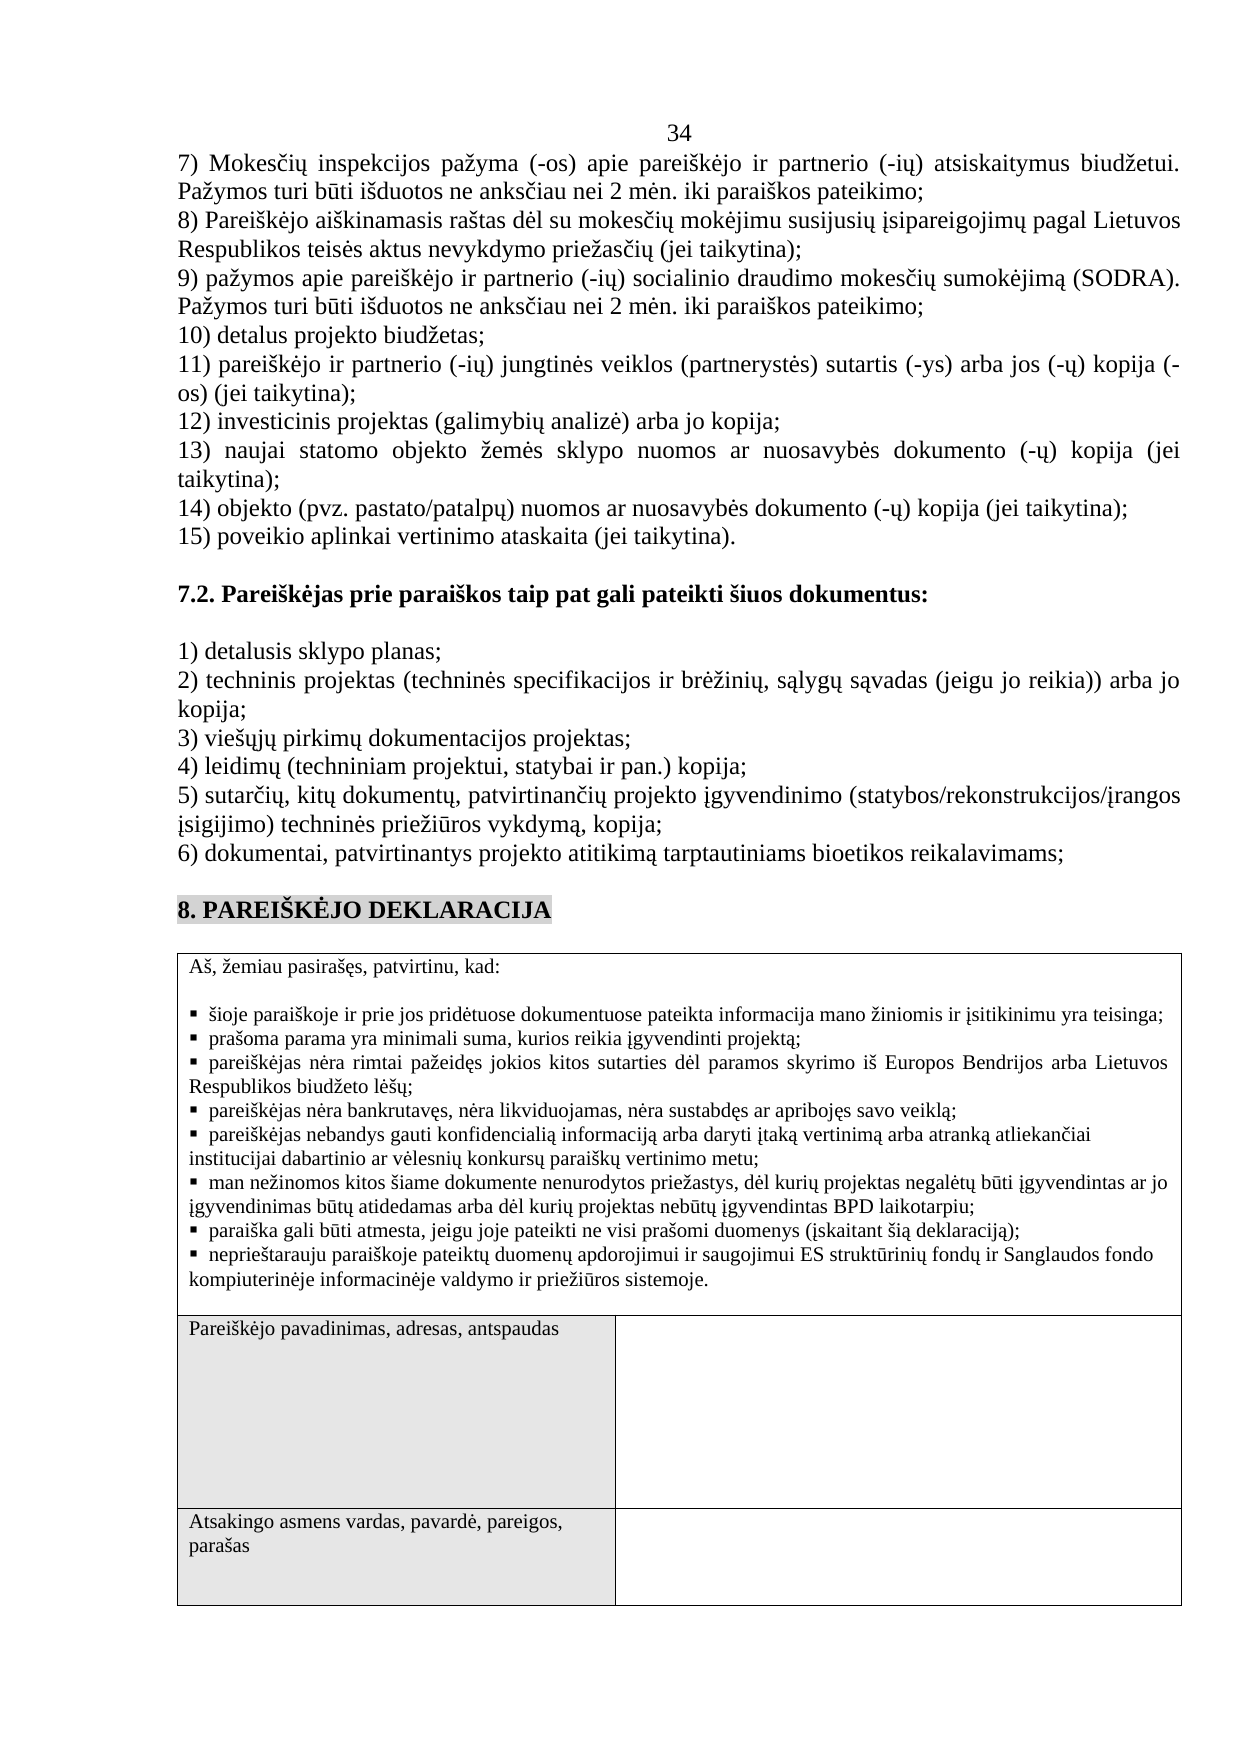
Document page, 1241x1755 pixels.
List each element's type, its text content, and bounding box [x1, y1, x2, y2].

text 7.2. Pareiškėjas prie paraiškos taip pat gali pateikti šiuos dokumentus: [177, 579, 1181, 608]
text 9) pažymos apie pareiškėjo ir partnerio (-ių) socialinio draudimo mokesčių sumokėjimą (SODRA). Pažymos turi būti išduotos ne anksčiau nei 2 mėn. iki paraiškos pateikimo; [177, 263, 1181, 320]
text 13) naujai statomo objekto žemės sklypo nuomos ar nuosavybės dokumento (-ų) kopija (jei taikytina); [177, 435, 1181, 493]
text 5) sutarčių, kitų dokumentų, patvirtinančių projekto įgyvendinimo (statybos/rekonstrukcijos/įrangos įsigijimo) techninės priežiūros vykdymą, kopija; [177, 780, 1181, 838]
table_cell [616, 1316, 1181, 1508]
text 15) poveikio aplinkai vertinimo ataskaita (jei taikytina). [177, 521, 1181, 550]
text 4) leidimų (techniniam projektui, statybai ir pan.) kopija; [177, 751, 1181, 780]
text 12) investicinis projektas (galimybių analizė) arba jo kopija; [177, 406, 1181, 435]
text 14) objekto (pvz. pastato/patalpų) nuomos ar nuosavybės dokumento (-ų) kopija (jei taikytina); [177, 493, 1181, 521]
text 6) dokumentai, patvirtinantys projekto atitikimą tarptautiniams bioetikos reikalavimams; [177, 838, 1181, 866]
table_cell Atsakingo asmens vardas, pavardė, pareigos, parašas [178, 1509, 615, 1605]
text 3) viešųjų pirkimų dokumentacijos projektas; [177, 723, 1181, 751]
text 1) detalusis sklypo planas; [177, 636, 1181, 665]
table_header Aš, žemiau pasirašęs, patvirtinu, kad: šioje paraiškoje ir prie jos pridėtuose dokumentuose pateikta informacija mano žiniomis ir įsitikinimu yra teisinga; prašoma parama yra minimali suma, kurios reikia įgyvendinti projektą; pareiškėjas nėra rimtai pažeidęs jokios kitos sutarties dėl paramos skyrimo iš Europos Bendrijos arba Lietuvos Respublikos biudžeto lėšų; pareiškėjas nėra bankrutavęs, nėra likviduojamas, nėra sustabdęs ar apribojęs savo veiklą; pareiškėjas nebandys gauti konfidencialią informaciją arba daryti įtaką vertinimą arba atranką atliekančiai institucijai dabartinio ar vėlesnių konkursų paraiškų vertinimo metu; man nežinomos kitos šiame dokumente nenurodytos priežastys, dėl kurių projektas negalėtų būti įgyvendintas ar jo įgyvendinimas būtų atidedamas arba dėl kurių projektas nebūtų įgyvendintas BPD laikotarpiu; paraiška gali būti atmesta, jeigu joje pateikti ne visi prašomi duomenys (įskaitant šią deklaraciją); neprieštarauju paraiškoje pateiktų duomenų apdorojimui ir saugojimui ES struktūrinių fondų ir Sanglaudos fondo kompiuterinėje informacinėje valdymo ir priežiūros sistemoje. [178, 954, 1181, 1314]
text 8) Pareiškėjo aiškinamasis raštas dėl su mokesčių mokėjimu susijusių įsipareigojimų pagal Lietuvos Respublikos teisės aktus nevykdymo priežasčių (jei taikytina); [177, 205, 1181, 263]
text 8. PAREIŠKĖJO DEKLARACIJA [177, 895, 1181, 924]
table_cell Pareiškėjo pavadinimas, adresas, antspaudas [178, 1316, 615, 1508]
text 11) pareiškėjo ir partnerio (-ių) jungtinės veiklos (partnerystės) sutartis (-ys) arba jos (-ų) kopija (-os) (jei taikytina); [177, 349, 1181, 406]
text 7) Mokesčių inspekcijos pažyma (-os) apie pareiškėjo ir partnerio (-ių) atsiskaitymus biudžetui. Pažymos turi būti išduotos ne anksčiau nei 2 mėn. iki paraiškos pateikimo; [177, 148, 1181, 205]
table_cell [616, 1509, 1181, 1605]
text 2) techninis projektas (techninės specifikacijos ir brėžinių, sąlygų sąvadas (jeigu jo reikia)) arba jo kopija; [177, 665, 1181, 723]
text 10) detalus projekto biudžetas; [177, 320, 1181, 349]
